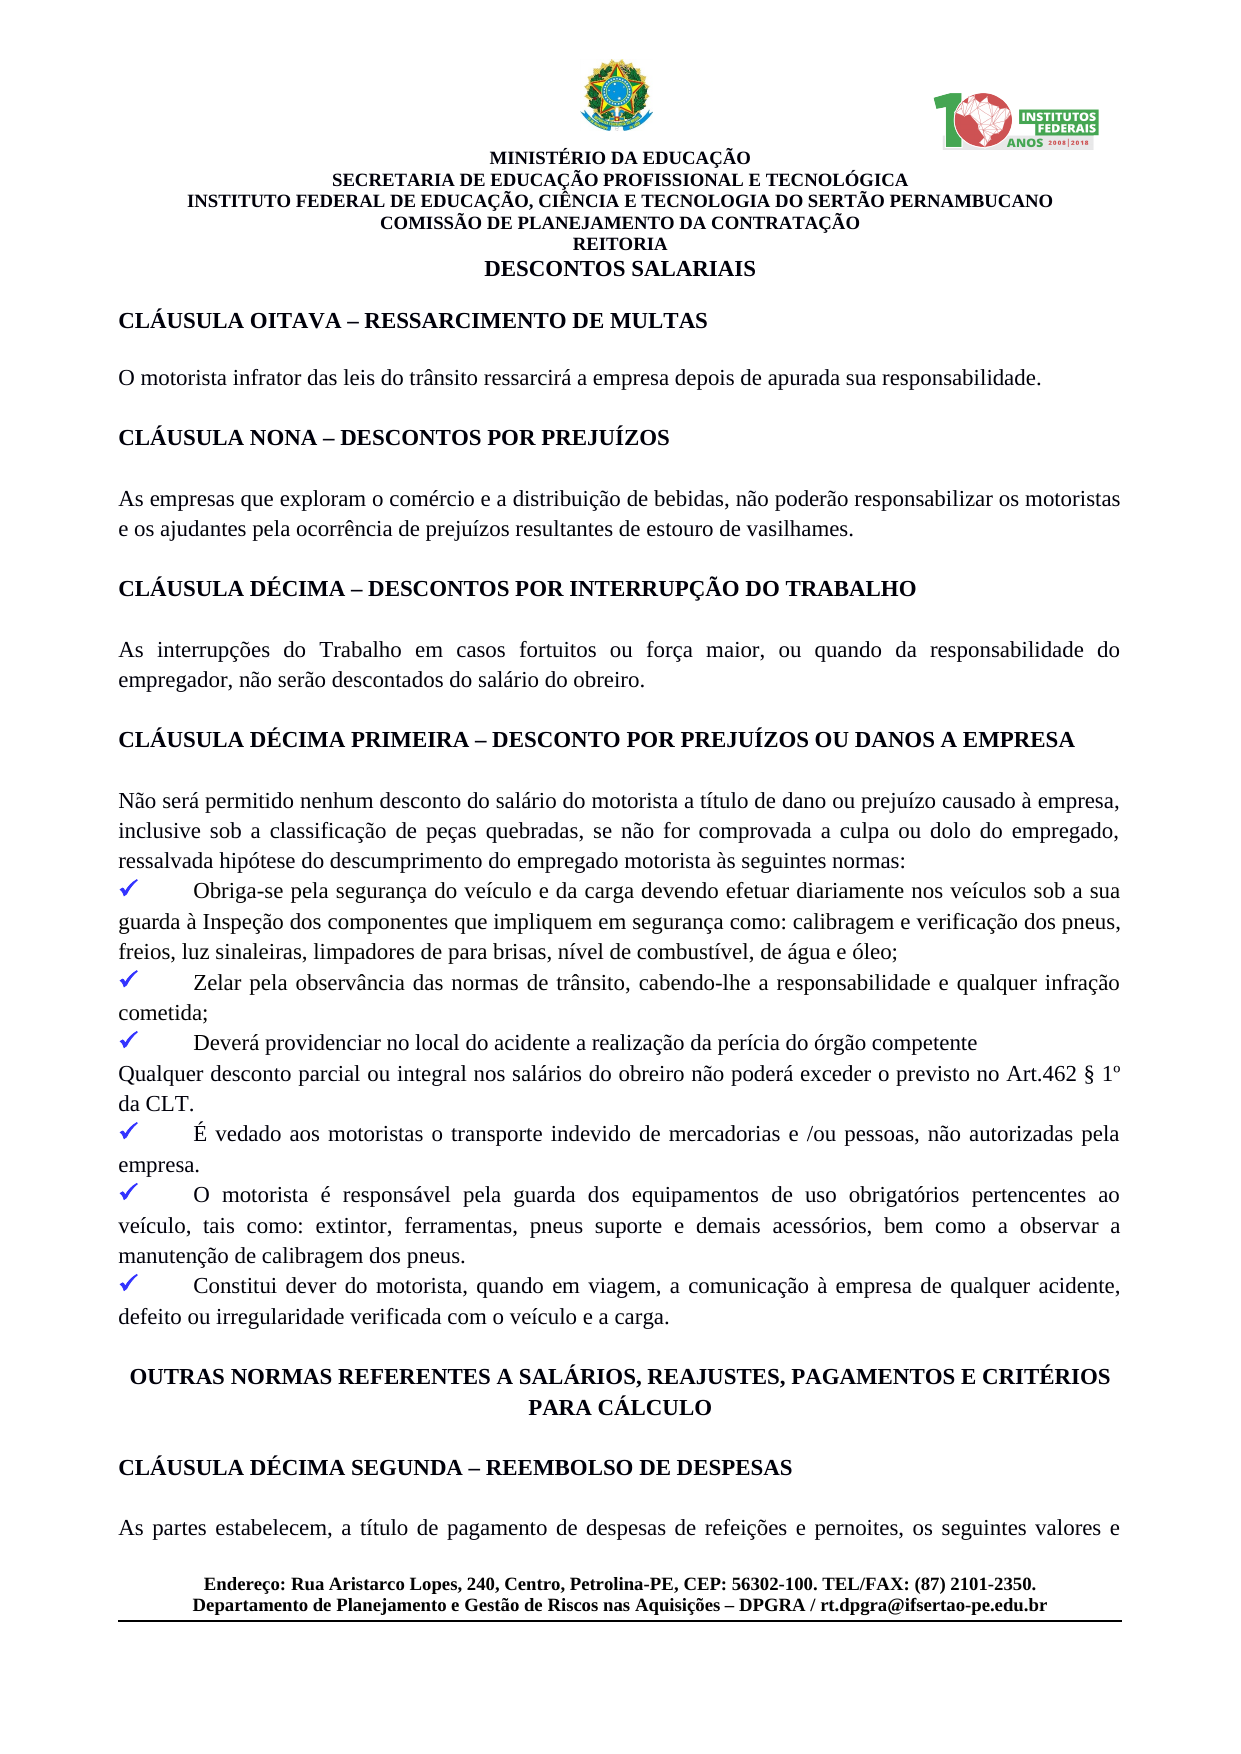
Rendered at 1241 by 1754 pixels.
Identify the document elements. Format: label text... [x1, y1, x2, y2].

text OUTRAS NORMAS REFERENTES A SALÁRIOS, REAJUSTES, PAGAMENTOS E CRITÉRIOS PARA CÁLCULO [118, 1363, 1122, 1420]
list Zelar pela observância das normas de trânsito, cabendo-lhe a responsabilidade e qualquer infração cometida; [118, 968, 1122, 1026]
text As empresas que exploram o comércio e a distribuição de bebidas, não poderão responsabilizar os motoristas e os ajudantes pela ocorrência de prejuízos resultantes de estouro de vasilhames. [118, 485, 1122, 541]
picture [933, 93, 1099, 150]
text CLÁUSULA DÉCIMA SEGUNDA – REEMBOLSO DE DESPESAS [118, 1454, 1122, 1480]
text Não será permitido nenhum desconto do salário do motorista a título de dano ou prejuízo causado à empresa, inclusive sob a classificação de peças quebradas, se não for comprovada a culpa ou dolo do empregado, ressalvada hipótese do descumprimento do empregado motorista às seguintes normas: [118, 787, 1122, 874]
text CLÁUSULA DÉCIMA – DESCONTOS POR INTERRUPÇÃO DO TRABALHO [118, 575, 1122, 602]
text As interrupções do Trabalho em casos fortuitos ou força maior, ou quando da responsabilidade do empregador, não serão descontados do salário do obreiro. [118, 636, 1122, 692]
list Deverá providenciar no local do acidente a realização da perícia do órgão competente [118, 1029, 1122, 1056]
text CLÁUSULA DÉCIMA PRIMEIRA – DESCONTO POR PREJUÍZOS OU DANOS A EMPRESA [118, 726, 1122, 753]
text As partes estabelecem, a título de pagamento de despesas de refeições e pernoites, os seguintes valores e [118, 1514, 1122, 1541]
text O motorista infrator das leis do trânsito ressarcirá a empresa depois de apurada sua responsabilidade. [118, 364, 1122, 390]
list Constitui dever do motorista, quando em viagem, a comunicação à empresa de qualquer acidente, defeito ou irregularidade verificada com o veículo e a carga. [118, 1272, 1122, 1329]
picture [579, 58, 654, 132]
text CLÁUSULA NONA – DESCONTOS POR PREJUÍZOS [118, 424, 1122, 451]
list O motorista é responsável pela guarda dos equipamentos de uso obrigatórios pertencentes ao veículo, tais como: extintor, ferramentas, pneus suporte e demais acessórios, bem como a observar a manutenção de calibragem dos pneus. [118, 1181, 1122, 1268]
text CLÁUSULA OITAVA – RESSARCIMENTO DE MULTAS [118, 307, 1122, 334]
text Qualquer desconto parcial ou integral nos salários do obreiro não poderá exceder o previsto no Art.462 § 1º da CLT. [118, 1060, 1122, 1117]
text DESCONTOS SALARIAIS [118, 255, 1122, 281]
list Obriga-se pela segurança do veículo e da carga devendo efetuar diariamente nos veículos sob a sua guarda à Inspeção dos componentes que impliquem em segurança como: calibragem e verificação dos pneus, freios, luz sinaleiras, limpadores de para brisas, nível de combustível, de água e óleo; [118, 877, 1122, 965]
list É vedado aos motoristas o transporte indevido de mercadorias e /ou pessoas, não autorizadas pela empresa. [118, 1121, 1122, 1177]
